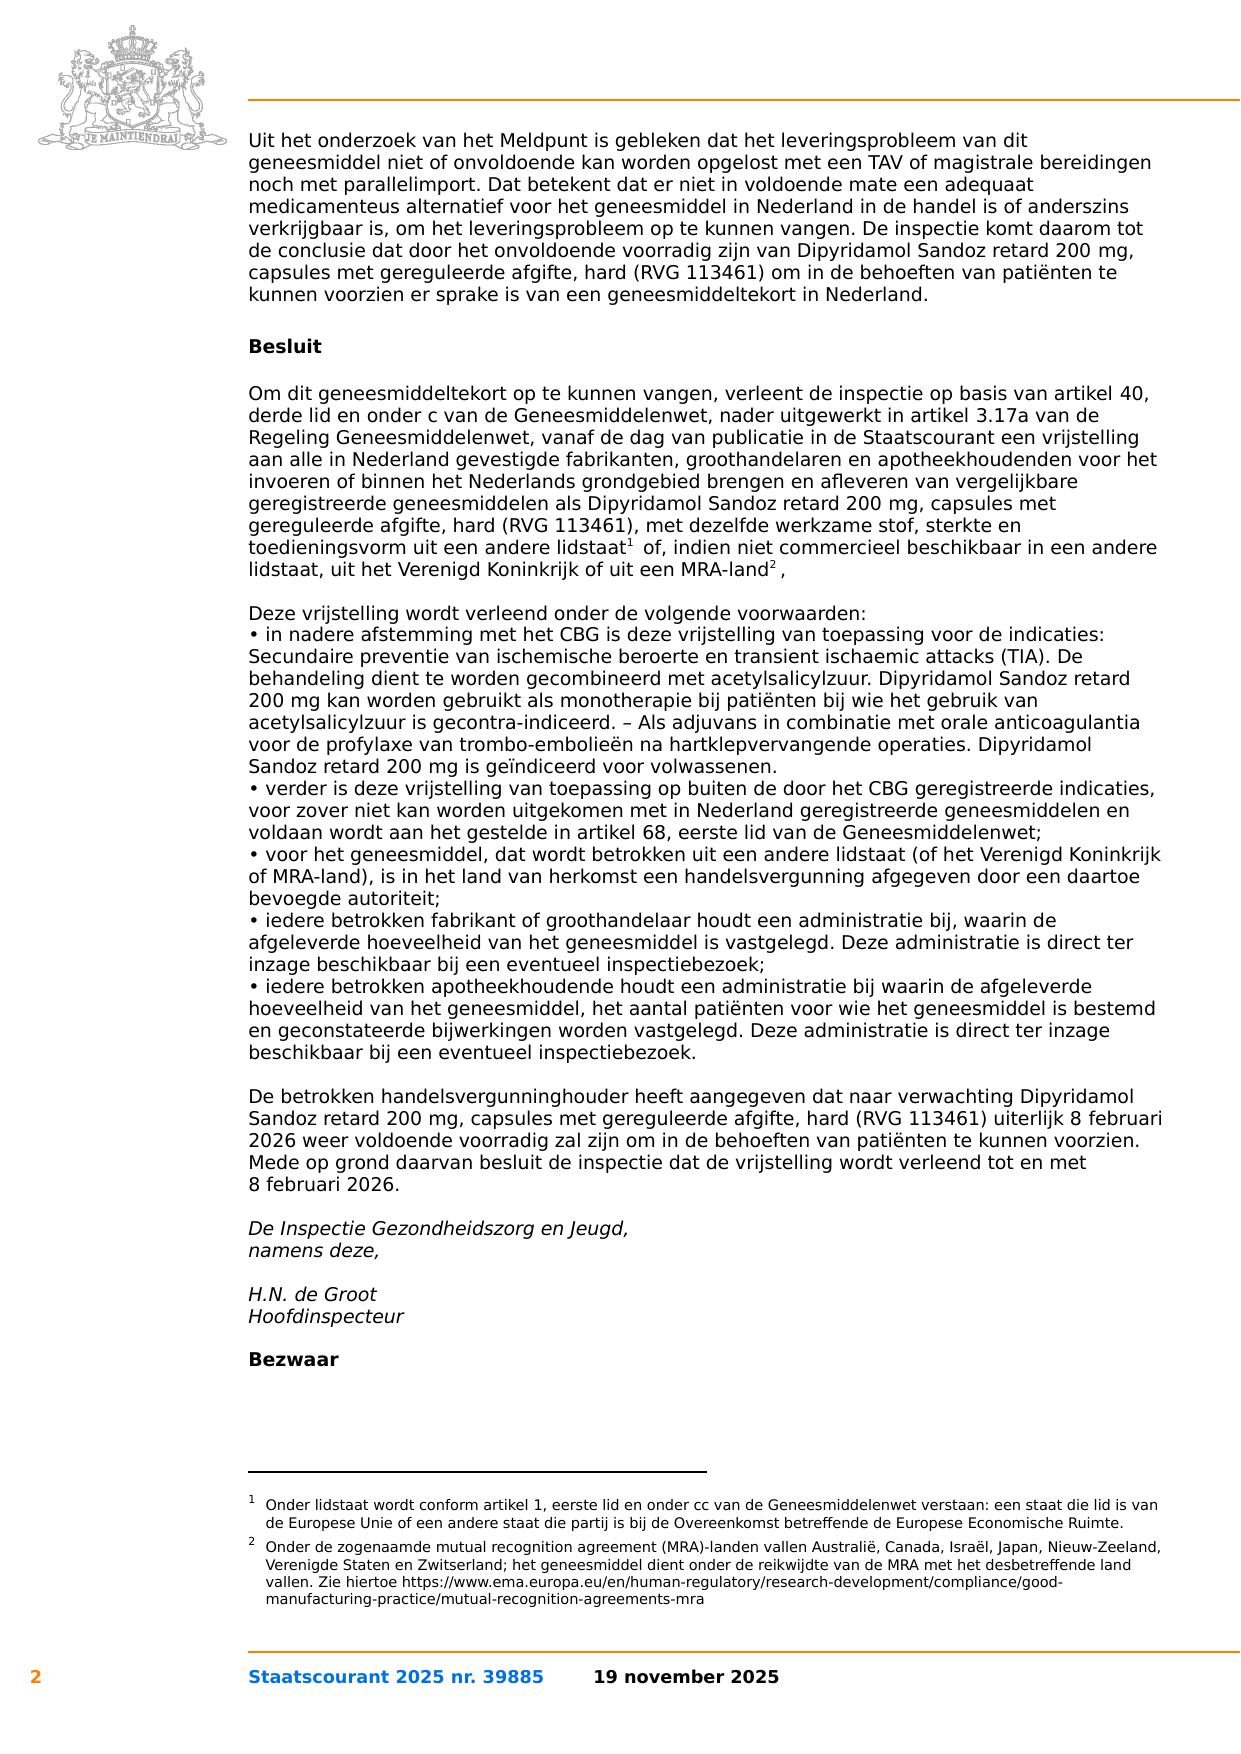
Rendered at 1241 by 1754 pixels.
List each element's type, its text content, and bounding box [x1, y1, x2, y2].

text Bezwaar [248, 1349, 1163, 1371]
subtitle Besluit [248, 336, 1163, 358]
text De betrokken handelsvergunninghouder heeft aangegeven dat naar verwachting Dipyridamol Sandoz retard 200 mg, capsules met gereguleerde afgifte, hard (RVG 113461) uiterlijk 8 februari 2026 weer voldoende voorradig zal zijn om in de behoeften van patiënten te kunnen voorzien. Mede op grond daarvan besluit de inspectie dat de vrijstelling wordt verleend tot en met 8 februari 2026. [248, 1086, 1163, 1196]
text • iedere betrokken apotheekhoudende houdt een administratie bij waarin de afgeleverde hoeveelheid van het geneesmiddel, het aantal patiënten voor wie het geneesmiddel is bestemd en geconstateerde bijwerkingen worden vastgelegd. Deze administratie is direct ter inzage beschikbaar bij een eventueel inspectiebezoek. [248, 976, 1163, 1064]
text De Inspectie Gezondheidszorg en Jeugd, namens deze, H.N. de Groot Hoofdinspecteur [248, 1218, 1163, 1327]
text Uit het onderzoek van het Meldpunt is gebleken dat het leveringsprobleem van dit geneesmiddel niet of onvoldoende kan worden opgelost met een TAV of magistrale bereidingen noch met parallelimport. Dat betekent dat er niet in voldoende mate een adequaat medicamenteus alternatief voor het geneesmiddel in Nederland in de handel is of anderszins verkrijgbaar is, om het leveringsprobleem op te kunnen vangen. De inspectie komt daarom tot de conclusie dat door het onvoldoende voorradig zijn van Dipyridamol Sandoz retard 200 mg, capsules met gereguleerde afgifte, hard (RVG 113461) om in de behoeften van patiënten te kunnen voorzien er sprake is van een geneesmiddeltekort in Nederland. [248, 130, 1163, 306]
text • voor het geneesmiddel, dat wordt betrokken uit een andere lidstaat (of het Verenigd Koninkrijk of MRA-land), is in het land van herkomst een handelsvergunning afgegeven door een daartoe bevoegde autoriteit; [248, 844, 1163, 910]
text Om dit geneesmiddeltekort op te kunnen vangen, verleent de inspectie op basis van artikel 40, derde lid en onder c van de Geneesmiddelenwet, nader uitgewerkt in artikel 3.17a van de Regeling Geneesmiddelenwet, vanaf de dag van publicatie in de Staatscourant een vrijstelling aan alle in Nederland gevestigde fabrikanten, groothandelaren en apotheekhoudenden voor het invoeren of binnen het Nederlands grondgebied brengen en afleveren van vergelijkbare geregistreerde geneesmiddelen als Dipyridamol Sandoz retard 200 mg, capsules met gereguleerde afgifte, hard (RVG 113461), met dezelfde werkzame stof, sterkte en toedieningsvorm uit een andere lidstaat of, indien niet commercieel beschikbaar in een andere lidstaat, uit het Verenigd Koninkrijk of uit een MRA-land, [248, 383, 1163, 581]
text • iedere betrokken fabrikant of groothandelaar houdt een administratie bij, waarin de afgeleverde hoeveelheid van het geneesmiddel is vastgelegd. Deze administratie is direct ter inzage beschikbaar bij een eventueel inspectiebezoek; [248, 910, 1163, 976]
text • verder is deze vrijstelling van toepassing op buiten de door het CBG geregistreerde indicaties, voor zover niet kan worden uitgekomen met in Nederland geregistreerde geneesmiddelen en voldaan wordt aan het gestelde in artikel 68, eerste lid van de Geneesmiddelenwet; [248, 778, 1163, 844]
picture [38, 25, 227, 150]
text • in nadere afstemming met het CBG is deze vrijstelling van toepassing voor de indicaties: Secundaire preventie van ischemische beroerte en transient ischaemic attacks (TIA). De behandeling dient te worden gecombineerd met acetylsalicylzuur. Dipyridamol Sandoz retard 200 mg kan worden gebruikt als monotherapie bij patiënten bij wie het gebruik van acetylsalicylzuur is gecontra-indiceerd. – Als adjuvans in combinatie met orale anticoagulantia voor de profylaxe van trombo-embolieën na hartklepvervangende operaties. Dipyridamol Sandoz retard 200 mg is geïndiceerd voor volwassenen. [248, 624, 1163, 778]
text Onder de zogenaamde mutual recognition agreement (MRA)-landen vallen Australië, Canada, Israël, Japan, Nieuw-Zeeland, Verenigde Staten en Zwitserland; het geneesmiddel dient onder de reikwijdte van de MRA met het desbetreffende land vallen. Zie hiertoe https://www.ema.europa.eu/en/human-regulatory/research-development/compliance/good-manufacturing-practice/mutual-recognition-agreements-mra [248, 1535, 1163, 1608]
text Onder lidstaat wordt conform artikel 1, eerste lid en onder cc van de Geneesmiddelenwet verstaan: een staat die lid is van de Europese Unie of een andere staat die partij is bij de Overeenkomst betreffende de Europese Economische Ruimte. [248, 1493, 1163, 1532]
text Deze vrijstelling wordt verleend onder de volgende voorwaarden: [248, 602, 1163, 624]
